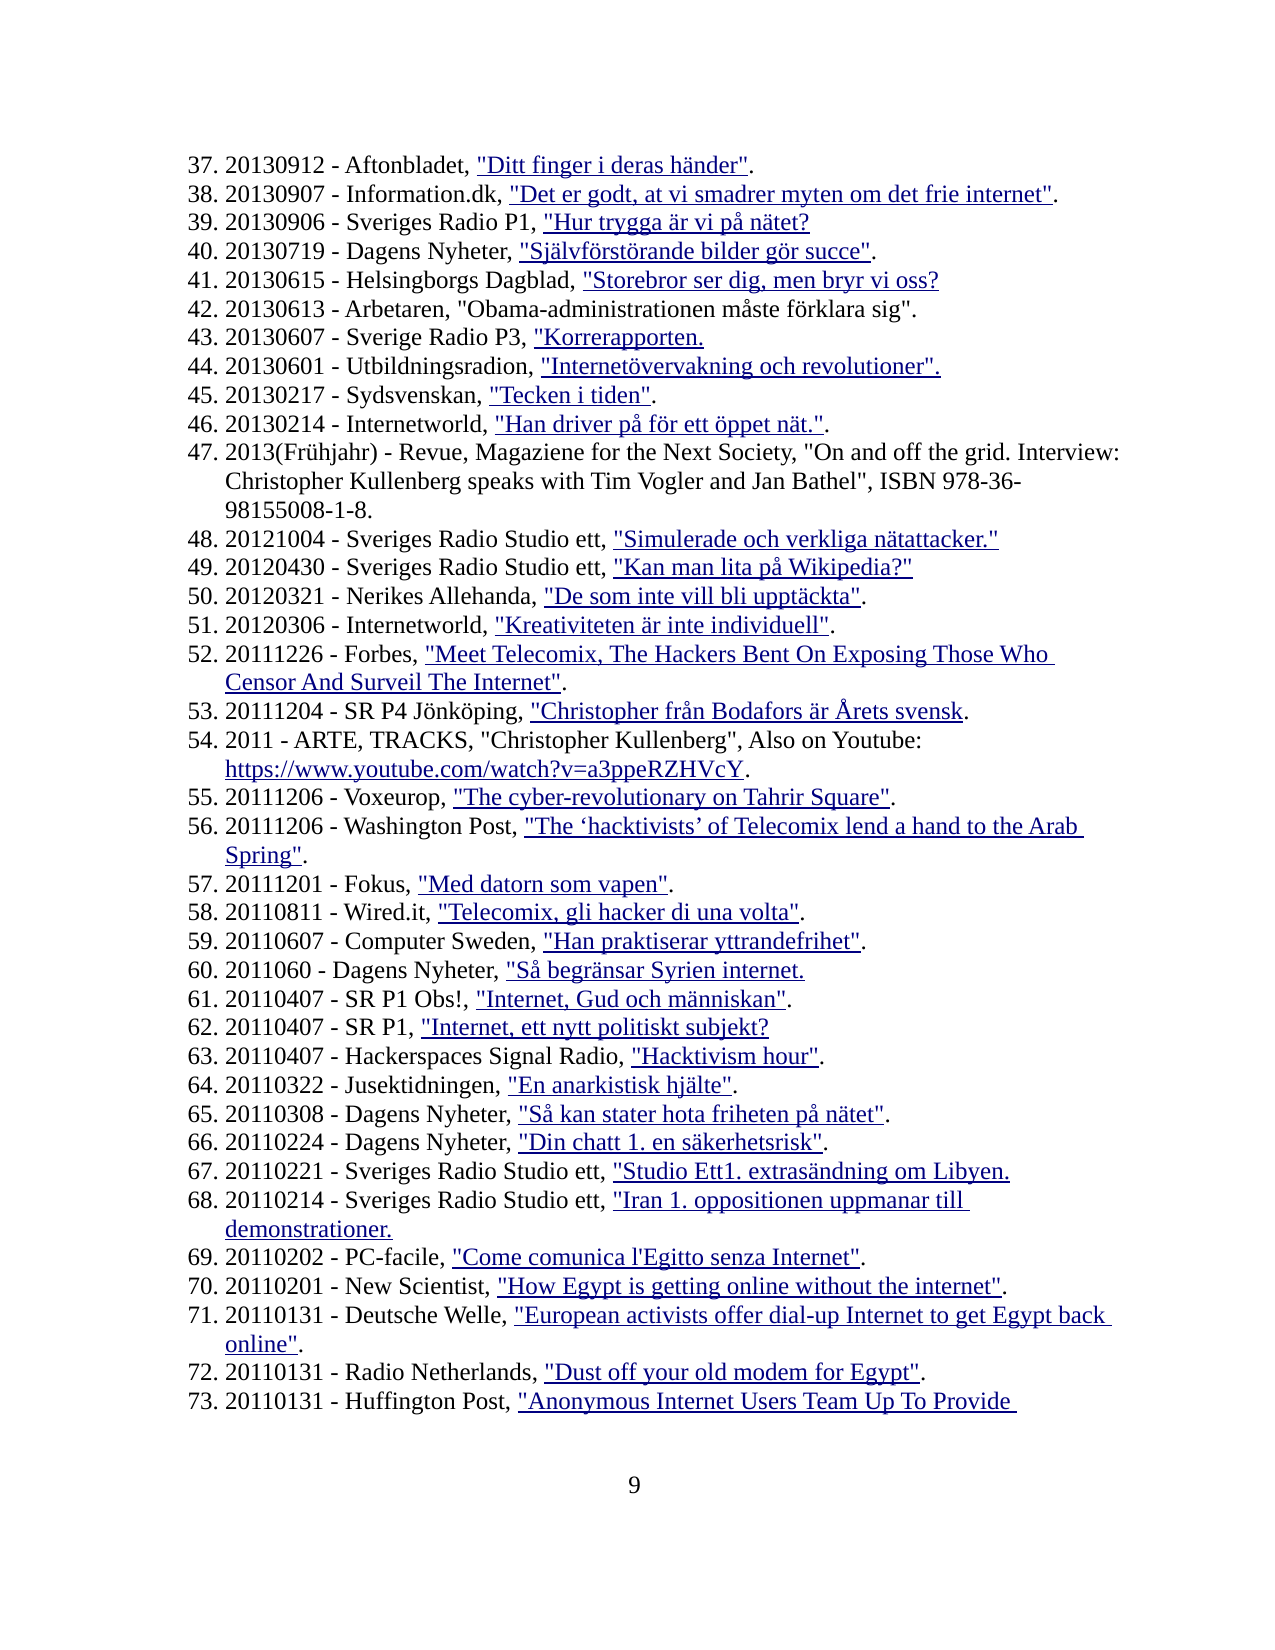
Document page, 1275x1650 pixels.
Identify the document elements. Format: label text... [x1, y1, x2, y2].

list 20110131 - Radio Netherlands, "Dust off your old modem for Egypt". [187, 1357, 1125, 1386]
list 20120306 - Internetworld, "Kreativiteten är inte individuell". [187, 610, 1125, 639]
list 20130912 - Aftonbladet, "Ditt finger i deras händer". [187, 150, 1125, 179]
list 20130214 - Internetworld, "Han driver på för ett öppet nät.". [187, 409, 1125, 437]
list 20110407 - SR P1, "Internet, ett nytt politiskt subjekt? [187, 1012, 1125, 1041]
list 20110131 - Huffington Post, "Anonymous Internet Users Team Up To Provide [187, 1386, 1125, 1415]
list 2011 - ARTE, TRACKS, "Christopher Kullenberg", Also on Youtube: https://www.youtube.com/watch?v=a3ppeRZHVcY. [187, 725, 1125, 782]
list 20110224 - Dagens Nyheter, "Din chatt 1. en säkerhetsrisk". [187, 1127, 1125, 1156]
list 2011060 - Dagens Nyheter, "Så begränsar Syrien internet. [187, 955, 1125, 984]
list 20110607 - Computer Sweden, "Han praktiserar yttrandefrihet". [187, 926, 1125, 955]
list 20130601 - Utbildningsradion, "Internetövervakning och revolutioner". [187, 351, 1125, 380]
list 20130615 - Helsingborgs Dagblad, "Storebror ser dig, men bryr vi oss? [187, 265, 1125, 294]
list 20130217 - Sydsvenskan, "Tecken i tiden". [187, 380, 1125, 409]
list 2013(Frühjahr) - Revue, Magaziene for the Next Society, "On and off the grid. Interview: Christopher Kullenberg speaks with Tim Vogler and Jan Bathel", ISBN 978-36-98155008-1-8. [187, 437, 1125, 524]
list 20111206 - Voxeurop, "The cyber-revolutionary on Tahrir Square". [187, 782, 1125, 811]
list 20111206 - Washington Post, "The ‘hacktivists’ of Telecomix lend a hand to the Arab Spring". [187, 811, 1125, 869]
list 20110407 - SR P1 Obs!, "Internet, Gud och människan". [187, 984, 1125, 1012]
list 20110214 - Sveriges Radio Studio ett, "Iran 1. oppositionen uppmanar till demonstrationer. [187, 1185, 1125, 1242]
list 20130719 - Dagens Nyheter, "Självförstörande bilder gör succe". [187, 236, 1125, 265]
list 20110201 - New Scientist, "How Egypt is getting online without the internet". [187, 1271, 1125, 1300]
list 20130613 - Arbetaren, "Obama-administrationen måste förklara sig". [187, 294, 1125, 322]
list 20120321 - Nerikes Allehanda, "De som inte vill bli upptäckta". [187, 581, 1125, 610]
list 20110202 - PC-facile, "Come comunica l'Egitto senza Internet". [187, 1242, 1125, 1271]
list 20120430 - Sveriges Radio Studio ett, "Kan man lita på Wikipedia?" [187, 552, 1125, 581]
list 20111226 - Forbes, "Meet Telecomix, The Hackers Bent On Exposing Those Who Censor And Surveil The Internet". [187, 639, 1125, 696]
list 20121004 - Sveriges Radio Studio ett, "Simulerade och verkliga nätattacker." [187, 524, 1125, 552]
list 20130906 - Sveriges Radio P1, "Hur trygga är vi på nätet? [187, 207, 1125, 236]
list 20110811 - Wired.it, "Telecomix, gli hacker di una volta". [187, 897, 1125, 926]
list 20130607 - Sverige Radio P3, "Korrerapporten. [187, 322, 1125, 351]
list 20111201 - Fokus, "Med datorn som vapen". [187, 869, 1125, 897]
list 20130907 - Information.dk, "Det er godt, at vi smadrer myten om det frie internet". [187, 179, 1125, 207]
list 20110131 - Deutsche Welle, "European activists offer dial-up Internet to get Egypt back online". [187, 1300, 1125, 1357]
list 20110322 - Jusektidningen, "En anarkistisk hjälte". [187, 1070, 1125, 1099]
list 20110221 - Sveriges Radio Studio ett, "Studio Ett1. extrasändning om Libyen. [187, 1156, 1125, 1185]
list 20110407 - Hackerspaces Signal Radio, "Hacktivism hour". [187, 1041, 1125, 1070]
list 20111204 - SR P4 Jönköping, "Christopher från Bodafors är Årets svensk. [187, 696, 1125, 725]
list 20110308 - Dagens Nyheter, "Så kan stater hota friheten på nätet". [187, 1099, 1125, 1127]
